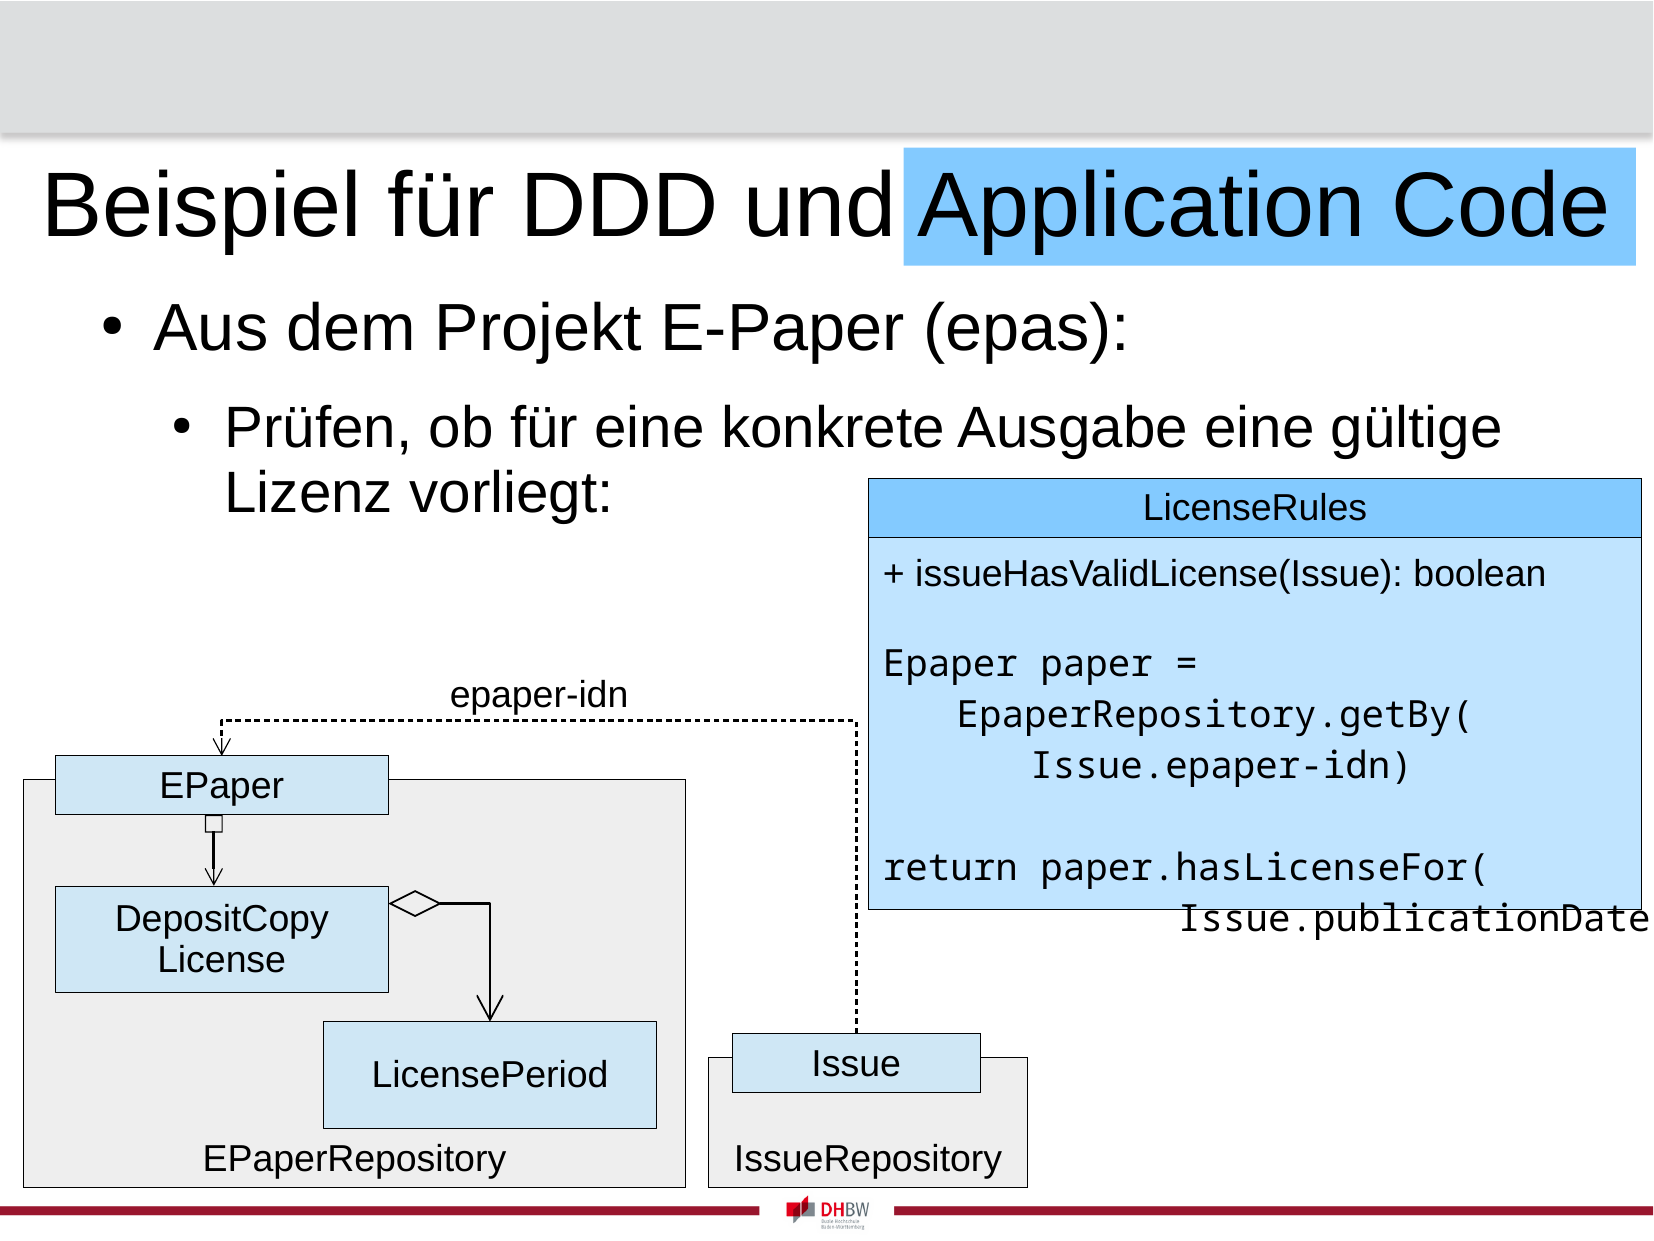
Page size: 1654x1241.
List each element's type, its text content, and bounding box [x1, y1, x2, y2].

text_box [1364, 913, 1375, 929]
text_box IssueRepository [708, 1057, 1028, 1188]
picture [0, 1, 1654, 1237]
text_box [903, 147, 1636, 266]
text_box EPaper [55, 755, 389, 815]
text_box [1319, 913, 1330, 929]
text_box LicenseRules [868, 478, 1642, 537]
text_box [1481, 914, 1489, 929]
list Aus dem Projekt E-Paper (epas): Prüfen, ob für eine konkrete Ausgabe eine gültige Lizenz vorliegt: [82, 290, 1607, 525]
text_box EPaperRepository [394, 893, 436, 914]
text_box + issueHasValidLicense(Issue): boolean Epaper paper = EpaperRepository.getBy( Issue.epaper-idn) return paper.hasLicenseFor( Issue.publicationDate) [868, 537, 1642, 910]
text_box DepositCopy License [55, 885, 389, 993]
title Beispiel für DDD und Application Code [23, 51, 1630, 257]
text_box Issue [732, 1033, 981, 1093]
text_box LicensePeriod [323, 1021, 657, 1128]
text_box EPaperRepository [23, 779, 686, 1188]
text_box [696, 673, 1489, 934]
